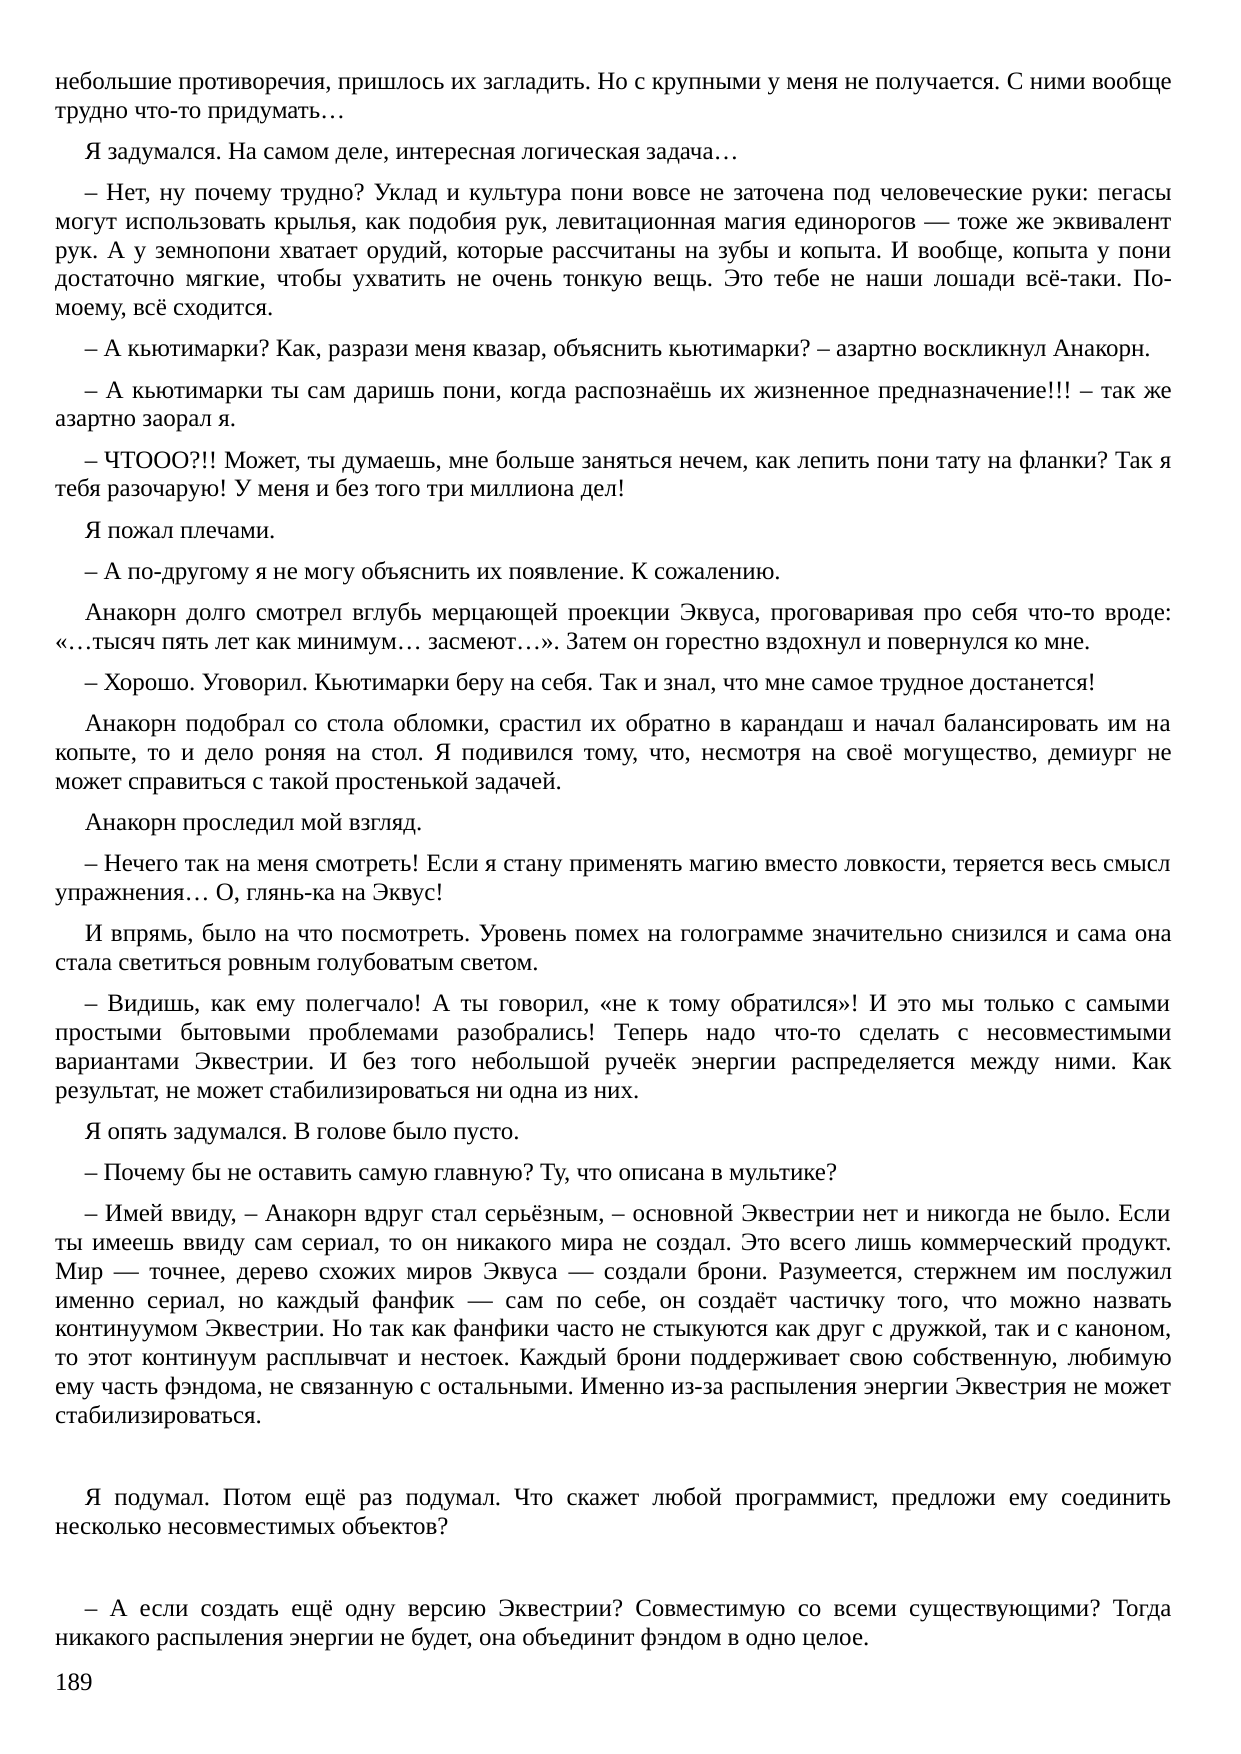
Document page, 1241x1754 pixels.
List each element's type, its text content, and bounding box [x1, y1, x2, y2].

text – Видишь, как ему полегчало! А ты говорил, «не к тому обратился»! И это мы только с самыми простыми бытовыми проблемами разобрались! Теперь надо что-то сделать с несовместимыми вариантами Эквестрии. И без того небольшой ручеёк энергии распределяется между ними. Как результат, не может стабилизироваться ни одна из них. [55, 988, 1173, 1103]
text – А по-другому я не могу объяснить их появление. К сожалению. [55, 556, 1173, 585]
text небольшие противоречия, пришлось их загладить. Но с крупными у меня не получается. С ними вообще трудно что-то придумать… [55, 66, 1173, 123]
text Анакорн долго смотрел вглубь мерцающей проекции Эквуса, проговаривая про себя что-то вроде: «…тысяч пять лет как минимум… засмеют…». Затем он горестно вздохнул и повернулся ко мне. [55, 597, 1173, 655]
text Анакорн подобрал со стола обломки, срастил их обратно в карандаш и начал балансировать им на копыте, то и дело роняя на стол. Я подивился тому, что, несмотря на своё могущество, демиург не может справиться с такой простенькой задачей. [55, 708, 1173, 795]
text Анакорн проследил мой взгляд. [55, 807, 1173, 836]
text – А кьютимарки ты сам даришь пони, когда распознаёшь их жизненное предназначение!!! – так же азартно заорал я. [55, 375, 1173, 432]
text – Имей ввиду, – Анакорн вдруг стал серьёзным, – основной Эквестрии нет и никогда не было. Если ты имеешь ввиду сам сериал, то он никакого мира не создал. Это всего лишь коммерческий продукт. Мир — точнее, дерево схожих миров Эквуса — создали брони. Разумеется, стержнем им послужил именно сериал, но каждый фанфик — сам по себе, он создаёт частичку того, что можно назвать континуумом Эквестрии. Но так как фанфики часто не стыкуются как друг с дружкой, так и с каноном, то этот континуум расплывчат и нестоек. Каждый брони поддерживает свою собственную, любимую ему часть фэндома, не связанную с остальными. Именно из-за распыления энергии Эквестрия не может стабилизироваться. [55, 1198, 1173, 1428]
text Я задумался. На самом деле, интересная логическая задача… [55, 136, 1173, 165]
text – Почему бы не оставить самую главную? Ту, что описана в мультике? [55, 1157, 1173, 1186]
text Я опять задумался. В голове было пусто. [55, 1116, 1173, 1145]
text Я подумал. Потом ещё раз подумал. Что скажет любой программист, предложи ему соединить несколько несовместимых объектов? [55, 1482, 1173, 1540]
text И впрямь, было на что посмотреть. Уровень помех на голограмме значительно снизился и сама она стала светиться ровным голубоватым светом. [55, 918, 1173, 976]
text – Нет, ну почему трудно? Уклад и культура пони вовсе не заточена под человеческие руки: пегасы могут использовать крылья, как подобия рук, левитационная магия единорогов — тоже же эквивалент рук. А у земнопони хватает орудий, которые рассчитаны на зубы и копыта. И вообще, копыта у пони достаточно мягкие, чтобы ухватить не очень тонкую вещь. Это тебе не наши лошади всё-таки. По-моему, всё сходится. [55, 177, 1173, 321]
text – Хорошо. Уговорил. Кьютимарки беру на себя. Так и знал, что мне самое трудное достанется! [55, 667, 1173, 696]
text – А кьютимарки? Как, разрази меня квазар, объяснить кьютимарки? – азартно воскликнул Анакорн. [55, 333, 1173, 362]
text – Нечего так на меня смотреть! Если я стану применять магию вместо ловкости, теряется весь смысл упражнения… О, глянь-ка на Эквус! [55, 848, 1173, 906]
text Я пожал плечами. [55, 515, 1173, 543]
text – ЧТООО?!! Может, ты думаешь, мне больше заняться нечем, как лепить пони тату на фланки? Так я тебя разочарую! У меня и без того три миллиона дел! [55, 445, 1173, 502]
text – А если создать ещё одну версию Эквестрии? Совместимую со всеми существующими? Тогда никакого распыления энергии не будет, она объединит фэндом в одно целое. [55, 1593, 1173, 1651]
